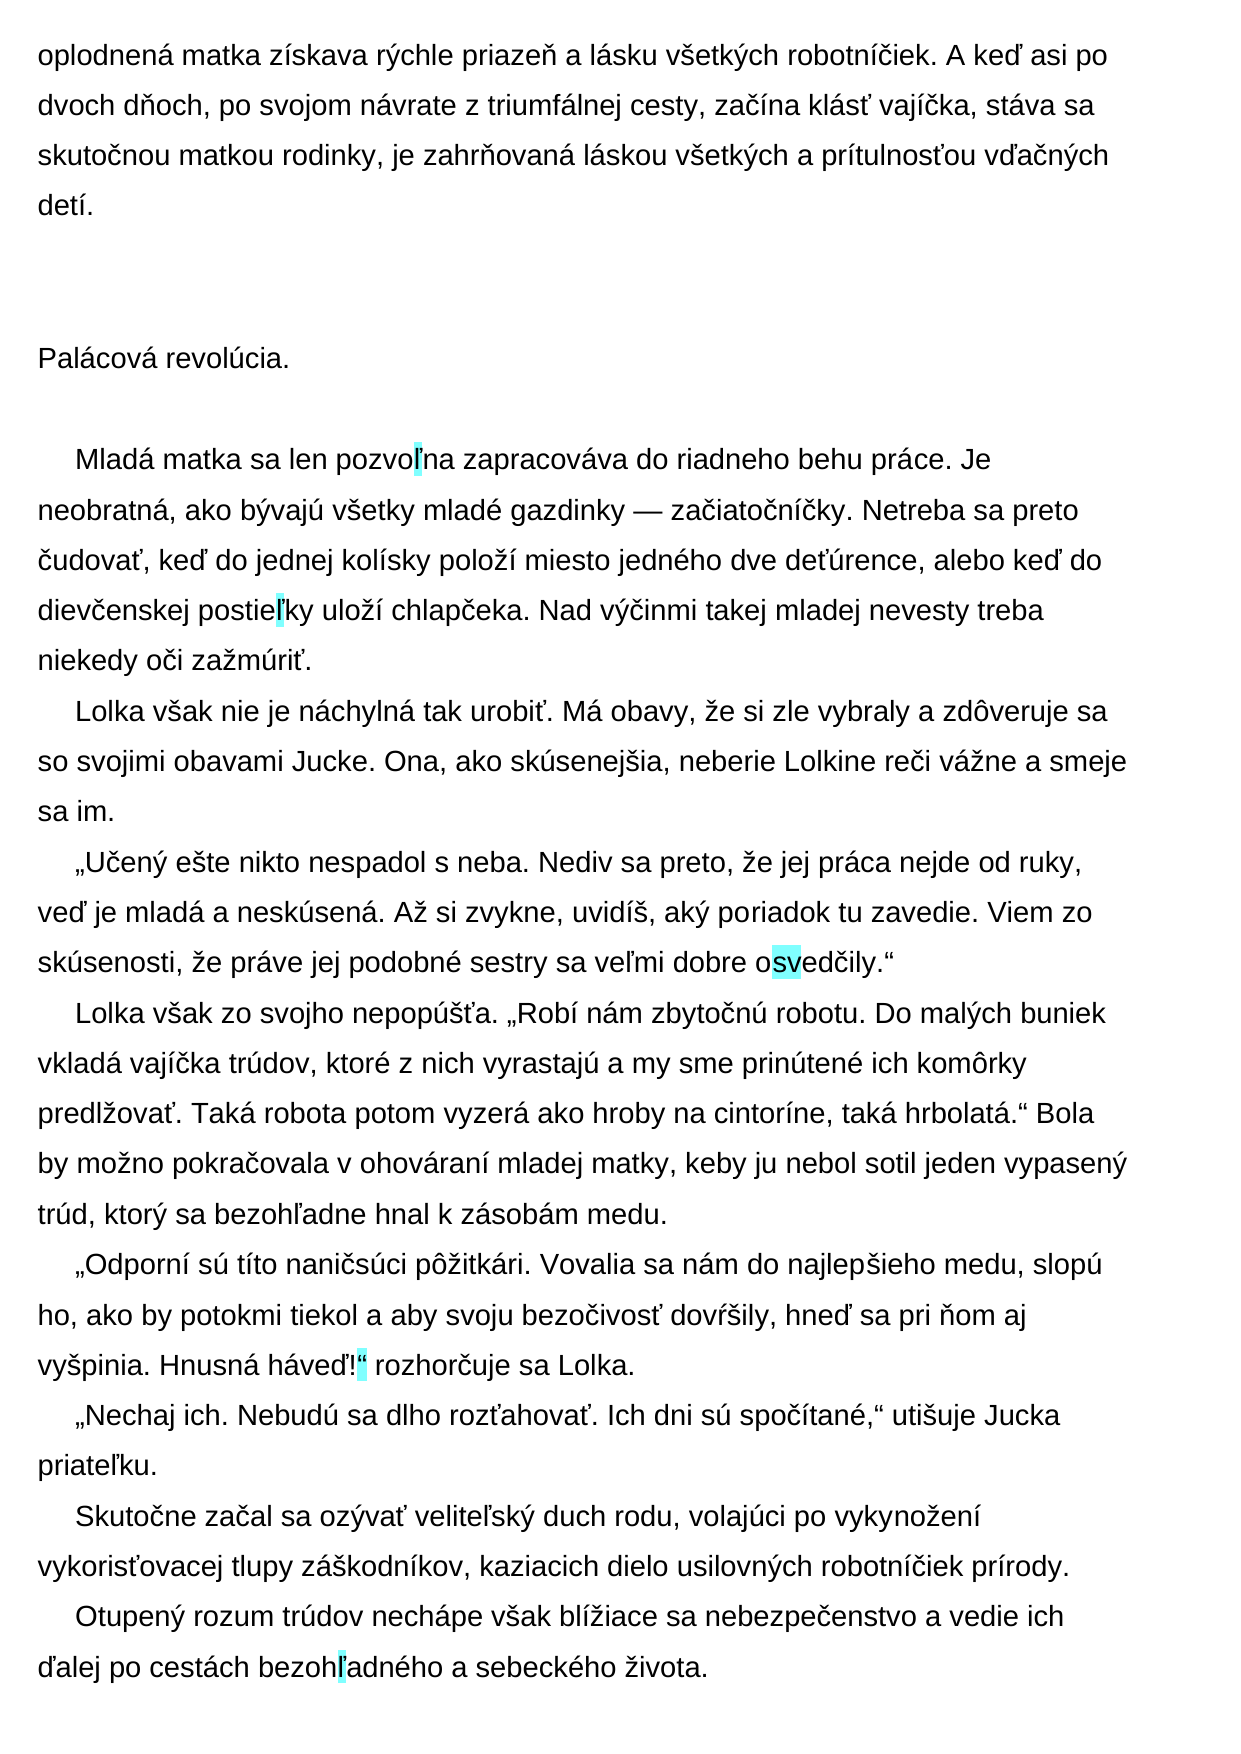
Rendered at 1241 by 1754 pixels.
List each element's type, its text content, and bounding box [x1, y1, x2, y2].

text „Odporní sú títo naničsúci pôžitkári. Vovalia sa nám do najlep­šieho medu, slopú ho, ako by potokmi tiekol a aby svoju bezočivosť dovŕšily, hneď sa pri ňom aj vyšpinia. Hnusná háveď!“ rozhorčuje sa Lolka. [37, 1247, 1130, 1381]
text Palácová revolúcia. [37, 341, 1130, 374]
text „Učený ešte nikto nespadol s neba. Nediv sa preto, že jej práca nejde od ruky, veď je mladá a neskúsená. Až si zvykne, uvidíš, aký po­riadok tu zavedie. Viem zo skúsenosti, že práve jej podobné sestry sa veľmi dobre osvedčily.“ [37, 845, 1130, 979]
text Lolka však nie je náchylná tak urobiť. Má obavy, že si zle vybraly a zdôveruje sa so svojimi obavami Jucke. Ona, ako skúsenejšia, neberie Lolkine reči vážne a smeje sa im. [37, 694, 1130, 828]
text Mladá matka sa len pozvoľna zapracováva do riadneho behu prá­ce. Je neobratná, ako bývajú všetky mladé gazdinky — začiatočníčky. Netreba sa preto čudovať, keď do jednej kolísky položí miesto jedného dve deťúrence, alebo keď do dievčenskej postieľky uloží chlapčeka. Nad výčinmi takej mladej nevesty treba niekedy oči zažmúriť. [37, 442, 1130, 677]
text Skutočne začal sa ozývať veliteľský duch rodu, volajúci po vyky­nožení vykorisťovacej tlupy záškodníkov, kaziacich dielo usilovných robotníčiek prírody. [37, 1499, 1130, 1583]
text „Nechaj ich. Nebudú sa dlho rozťahovať. Ich dni sú spočítané,“ utišuje Jucka priateľku. [37, 1398, 1130, 1482]
text Otupený rozum trúdov nechápe však blížiace sa nebezpečenstvo a vedie ich ďalej po cestách bezohľadného a sebeckého života. [37, 1599, 1130, 1683]
text Lolka však zo svojho nepopúšťa. „Robí nám zbytočnú robotu. Do malých buniek vkladá vajíčka trúdov, ktoré z nich vyrastajú a my sme prinútené ich komôrky predlžovať. Taká robota potom vyzerá ako hroby na cintoríne, taká hrbolatá.“ Bola by možno pokračovala v ohováraní mladej matky, keby ju nebol sotil jeden vypasený trúd, ktorý sa bezohľadne hnal k zásobám medu. [37, 996, 1130, 1230]
text oplodnená matka získava rýchle priazeň a lásku všetkých robotníčiek. A keď asi po dvoch dňoch, po svojom návrate z triumfálnej cesty, začína klásť vajíčka, stáva sa skutočnou matkou rodinky, je zahrňovaná láskou všetkých a prítulnosťou vďačných detí. [37, 37, 1130, 222]
